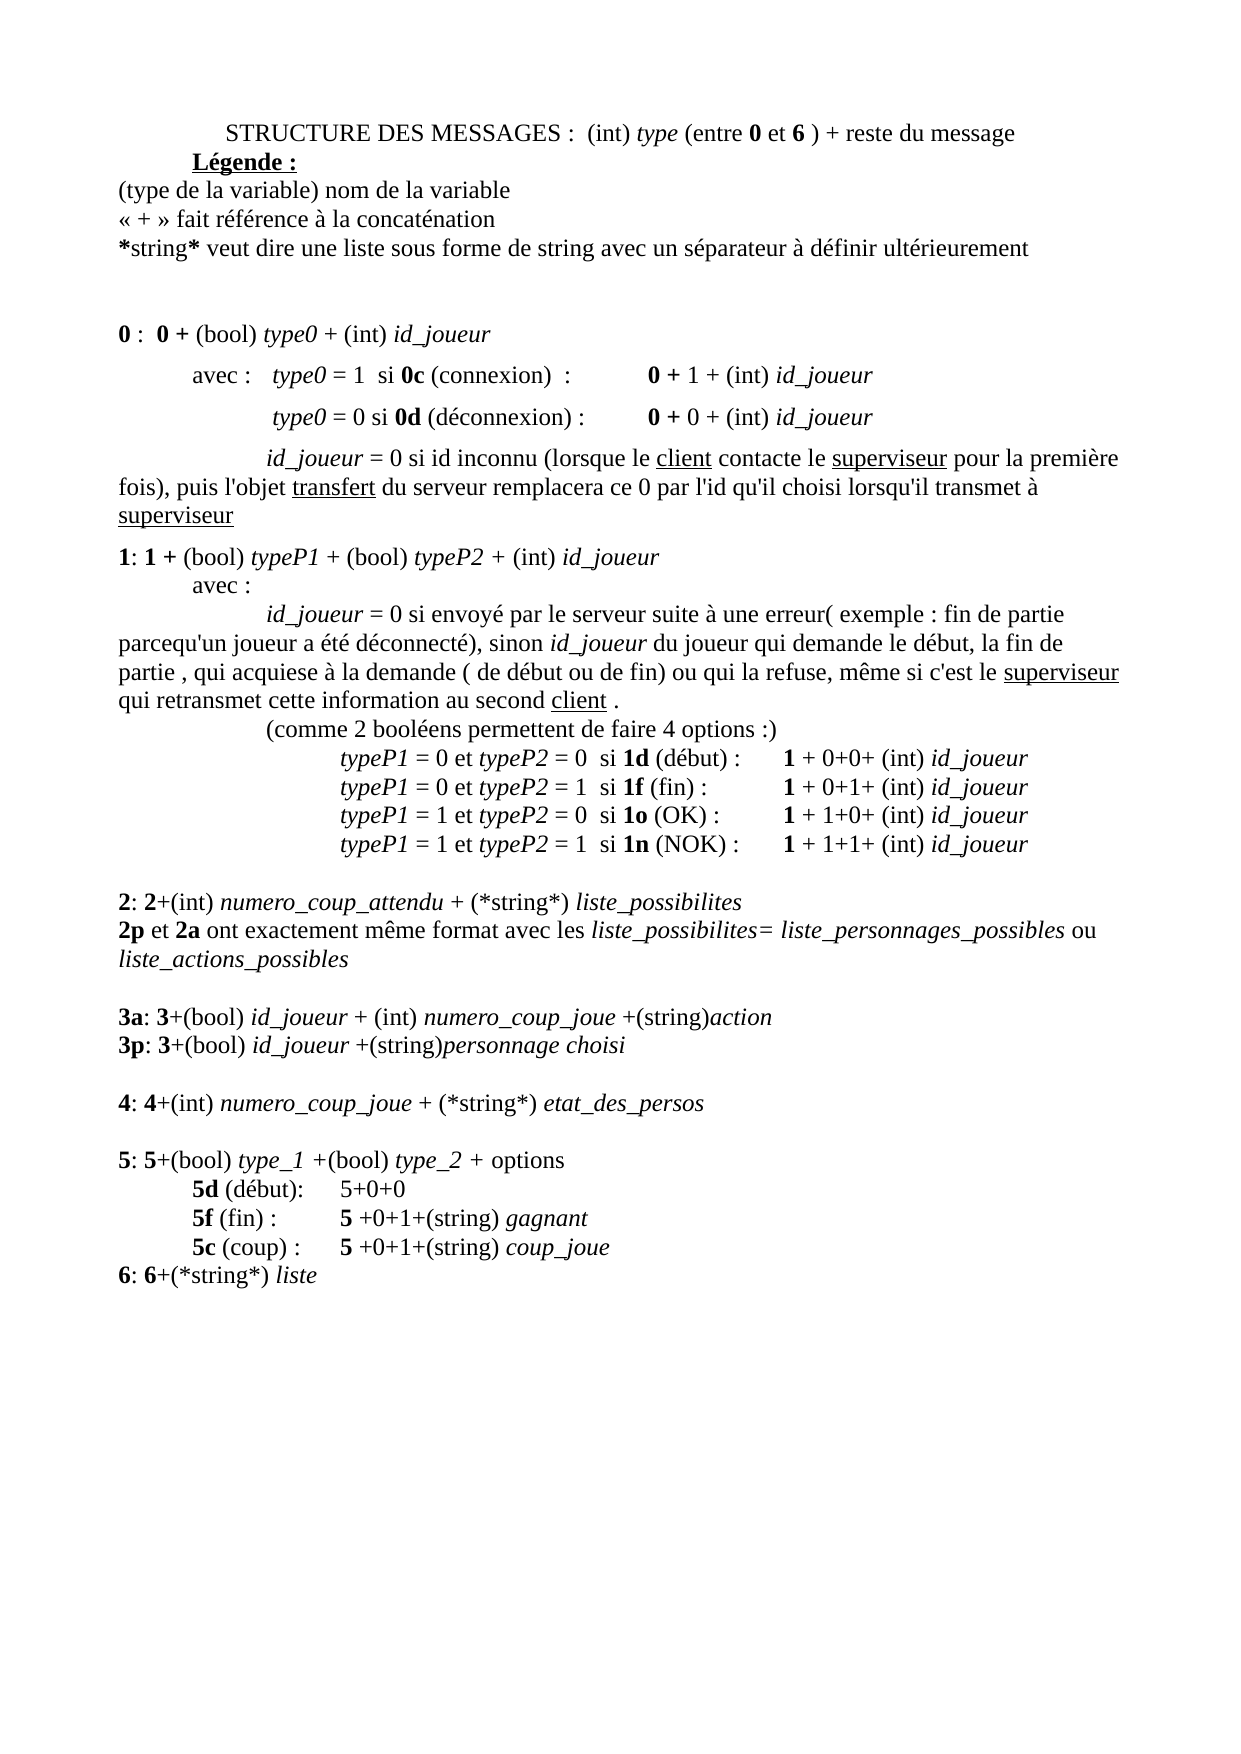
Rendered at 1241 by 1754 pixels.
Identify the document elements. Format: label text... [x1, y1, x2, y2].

text typeP1 = 1 et typeP2 = 1 si 1n (NOK) : 1 + 1+1+ (int) id_joueur [118, 829, 1122, 858]
text 5c (coup) : 5 +0+1+(string) coup_joue [118, 1232, 1122, 1261]
text (comme 2 booléens permettent de faire 4 options :) [118, 714, 1122, 743]
text 1: 1 + (bool) typeP1 + (bool) typeP2 + (int) id_joueur [118, 542, 1122, 571]
text 3a: 3+(bool) id_joueur + (int) numero_coup_joue +(string)action [118, 1002, 1122, 1031]
text 0 : 0 + (bool) type0 + (int) id_joueur [118, 319, 1122, 348]
text 5d (début): 5+0+0 [118, 1174, 1122, 1203]
text 2p et 2a ont exactement même format avec les liste_possibilites= liste_personnages_possibles ou liste_actions_possibles [118, 916, 1122, 973]
text (type de la variable) nom de la variable [118, 176, 1122, 204]
text 5f (fin) : 5 +0+1+(string) gagnant [118, 1203, 1122, 1232]
text « + » fait référence à la concaténation [118, 204, 1122, 233]
text 2: 2+(int) numero_coup_attendu + (*string*) liste_possibilites [118, 887, 1122, 916]
text 4: 4+(int) numero_coup_joue + (*string*) etat_des_persos [118, 1088, 1122, 1117]
text type0 = 0 si 0d (déconnexion) : 0 + 0 + (int) id_joueur [118, 402, 1122, 431]
text Légende : [118, 147, 1122, 176]
text id_joueur = 0 si id inconnu (lorsque le client contacte le superviseur pour la première fois), puis l'objet transfert du serveur remplacera ce 0 par l'id qu'il choisi lorsqu'il transmet à superviseur [118, 443, 1122, 529]
text avec : type0 = 1 si 0c (connexion) : 0 + 1 + (int) id_joueur [118, 361, 1122, 389]
text typeP1 = 0 et typeP2 = 0 si 1d (début) : 1 + 0+0+ (int) id_joueur [118, 743, 1122, 772]
text *string* veut dire une liste sous forme de string avec un séparateur à définir ultérieurement [118, 233, 1122, 262]
text 3p: 3+(bool) id_joueur +(string)personnage choisi [118, 1031, 1122, 1059]
text typeP1 = 0 et typeP2 = 1 si 1f (fin) : 1 + 0+1+ (int) id_joueur [118, 772, 1122, 801]
text id_joueur = 0 si envoyé par le serveur suite à une erreur( exemple : fin de partie parcequ'un joueur a été déconnecté), sinon id_joueur du joueur qui demande le début, la fin de partie , qui acquiese à la demande ( de début ou de fin) ou qui la refuse, même si c'est le superviseur qui retransmet cette information au second client . [118, 599, 1122, 714]
text STRUCTURE DES MESSAGES : (int) type (entre 0 et 6 ) + reste du message [118, 118, 1122, 147]
text typeP1 = 1 et typeP2 = 0 si 1o (OK) : 1 + 1+0+ (int) id_joueur [118, 801, 1122, 829]
text 6: 6+(*string*) liste [118, 1261, 1122, 1289]
text 5: 5+(bool) type_1 +(bool) type_2 + options [118, 1146, 1122, 1174]
text avec : [118, 571, 1122, 599]
